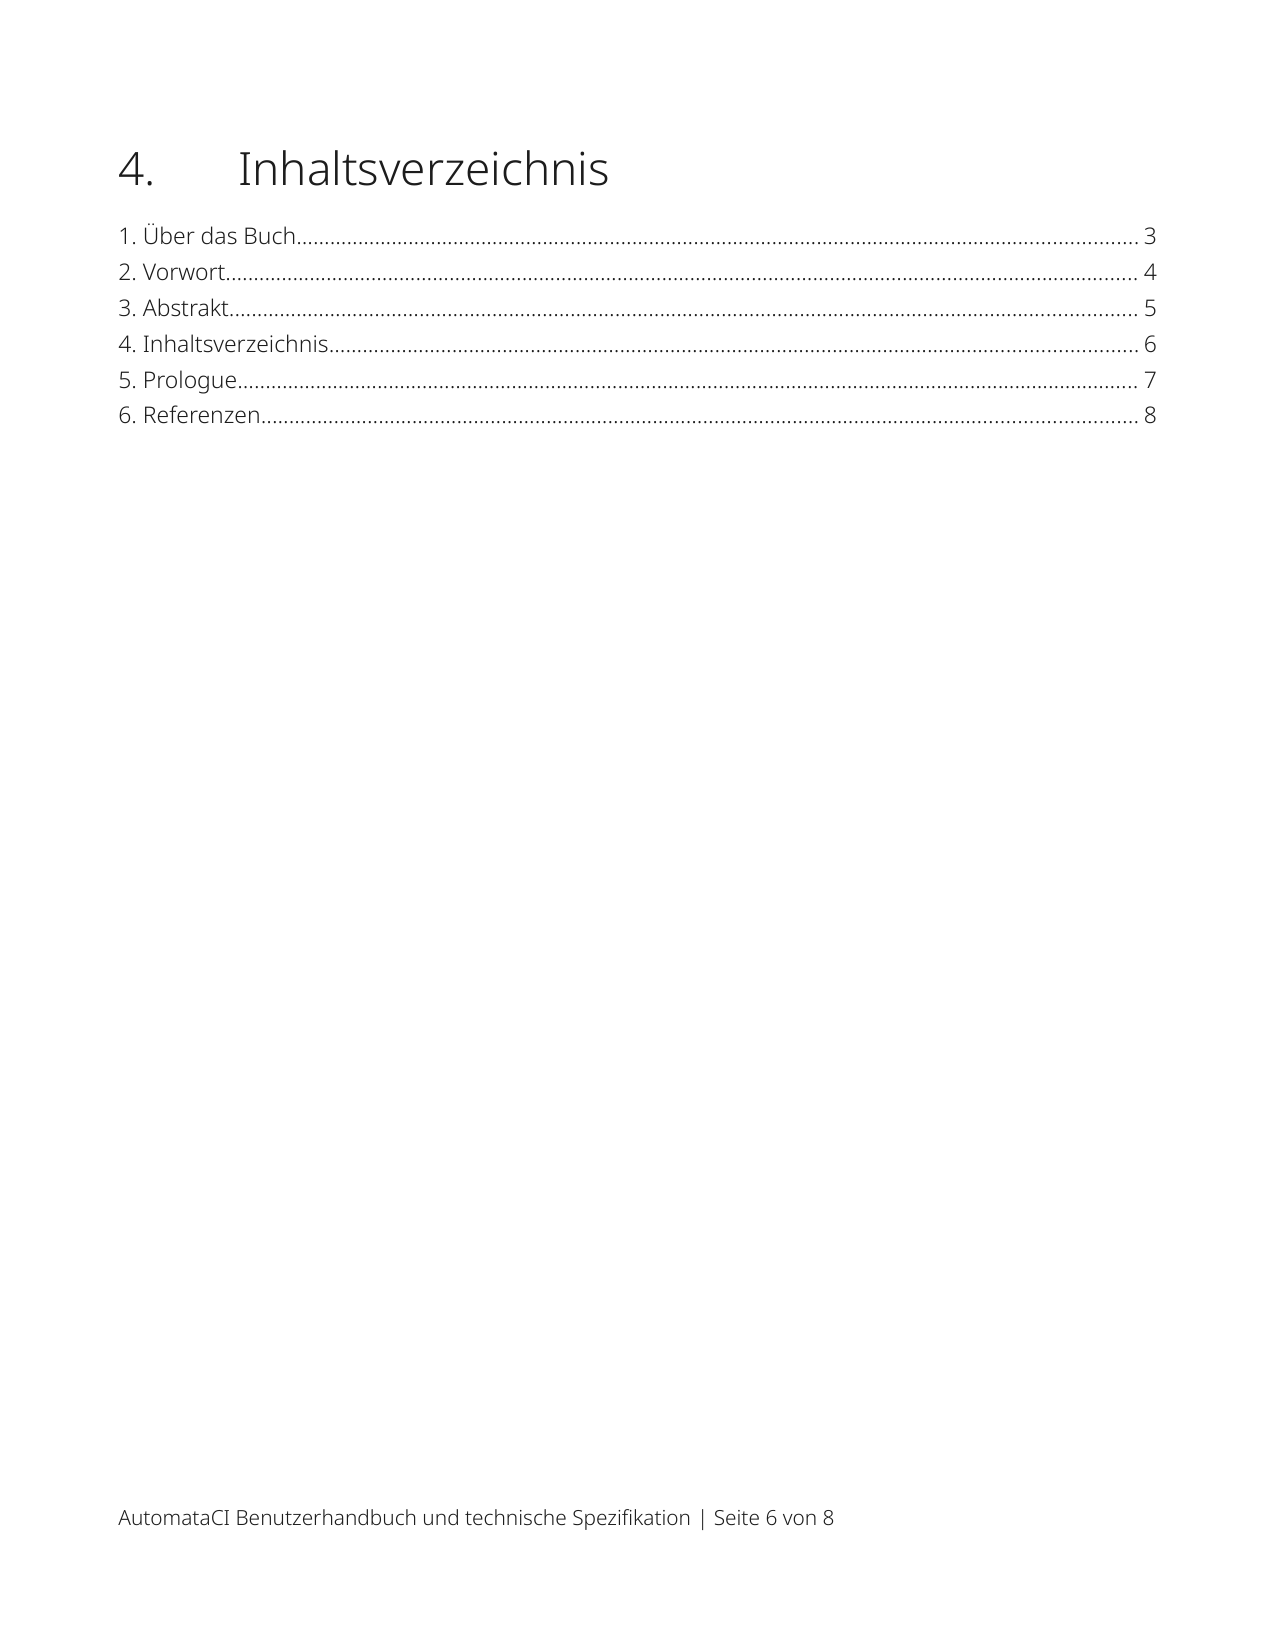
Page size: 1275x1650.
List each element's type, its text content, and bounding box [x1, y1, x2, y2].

text 4. Inhaltsverzeichnis 6 [118, 328, 1157, 359]
text 1. Über das Buch 3 [118, 220, 1157, 251]
text 5. Prologue 7 [118, 363, 1157, 395]
text 3. Abstrakt 5 [118, 292, 1157, 323]
text 2. Vorwort 4 [118, 256, 1157, 287]
subtitle Inhaltsverzeichnis [118, 136, 1157, 198]
text 6. Referenzen 8 [118, 399, 1157, 431]
